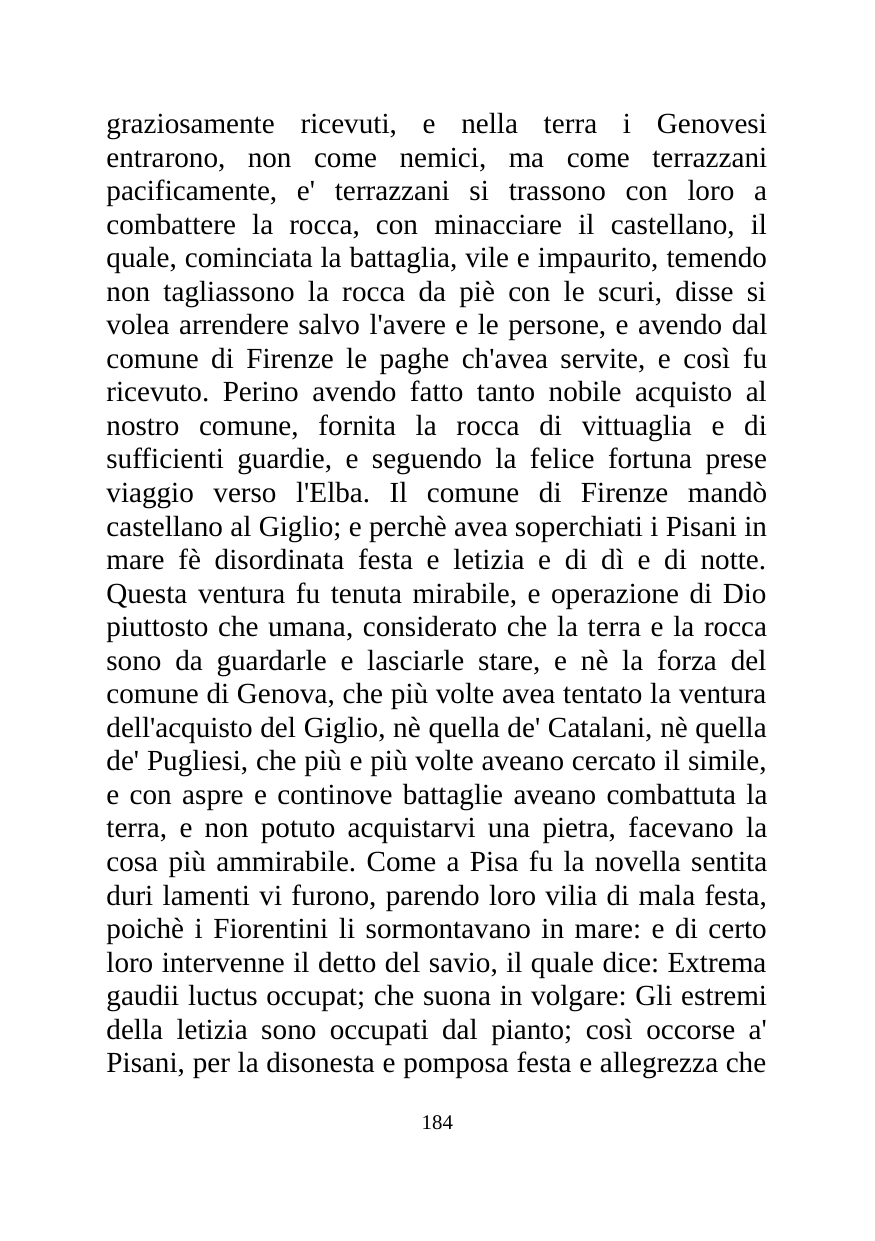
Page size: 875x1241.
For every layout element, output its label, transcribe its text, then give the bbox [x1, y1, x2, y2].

text graziosamente ricevuti, e nella terra i Genovesi entrarono, non come nemici, ma come terrazzani pacificamente, e' terrazzani si trassono con loro a combattere la rocca, con minacciare il castellano, il quale, cominciata la battaglia, vile e impaurito, temendo non tagliassono la rocca da piè con le scuri, disse si volea arrendere salvo l'avere e le persone, e avendo dal comune di Firenze le paghe ch'avea servite, e così fu ricevuto. Perino avendo fatto tanto nobile acquisto al nostro comune, fornita la rocca di vittuaglia e di sufficienti guardie, e seguendo la felice fortuna prese viaggio verso l'Elba. Il comune di Firenze mandò castellano al Giglio; e perchè avea soperchiati i Pisani in mare fè disordinata festa e letizia e di dì e di notte. Questa ventura fu tenuta mirabile, e operazione di Dio piuttosto che umana, considerato che la terra e la rocca sono da guardarle e lasciarle stare, e nè la forza del comune di Genova, che più volte avea tentato la ventura dell'acquisto del Giglio, nè quella de' Catalani, nè quella de' Pugliesi, che più e più volte aveano cercato il simile, e con aspre e continove battaglie aveano combattuta la terra, e non potuto acquistarvi una pietra, facevano la cosa più ammirabile. Come a Pisa fu la novella sentita duri lamenti vi furono, parendo loro vilia di mala festa, poichè i Fiorentini li sormontavano in mare: e di certo loro intervenne il detto del savio, il quale dice: Extrema gaudii luctus occupat; che suona in volgare: Gli estremi della letizia sono occupati dal pianto; così occorse a' Pisani, per la disonesta e pomposa festa e allegrezza che [106, 106, 768, 1079]
